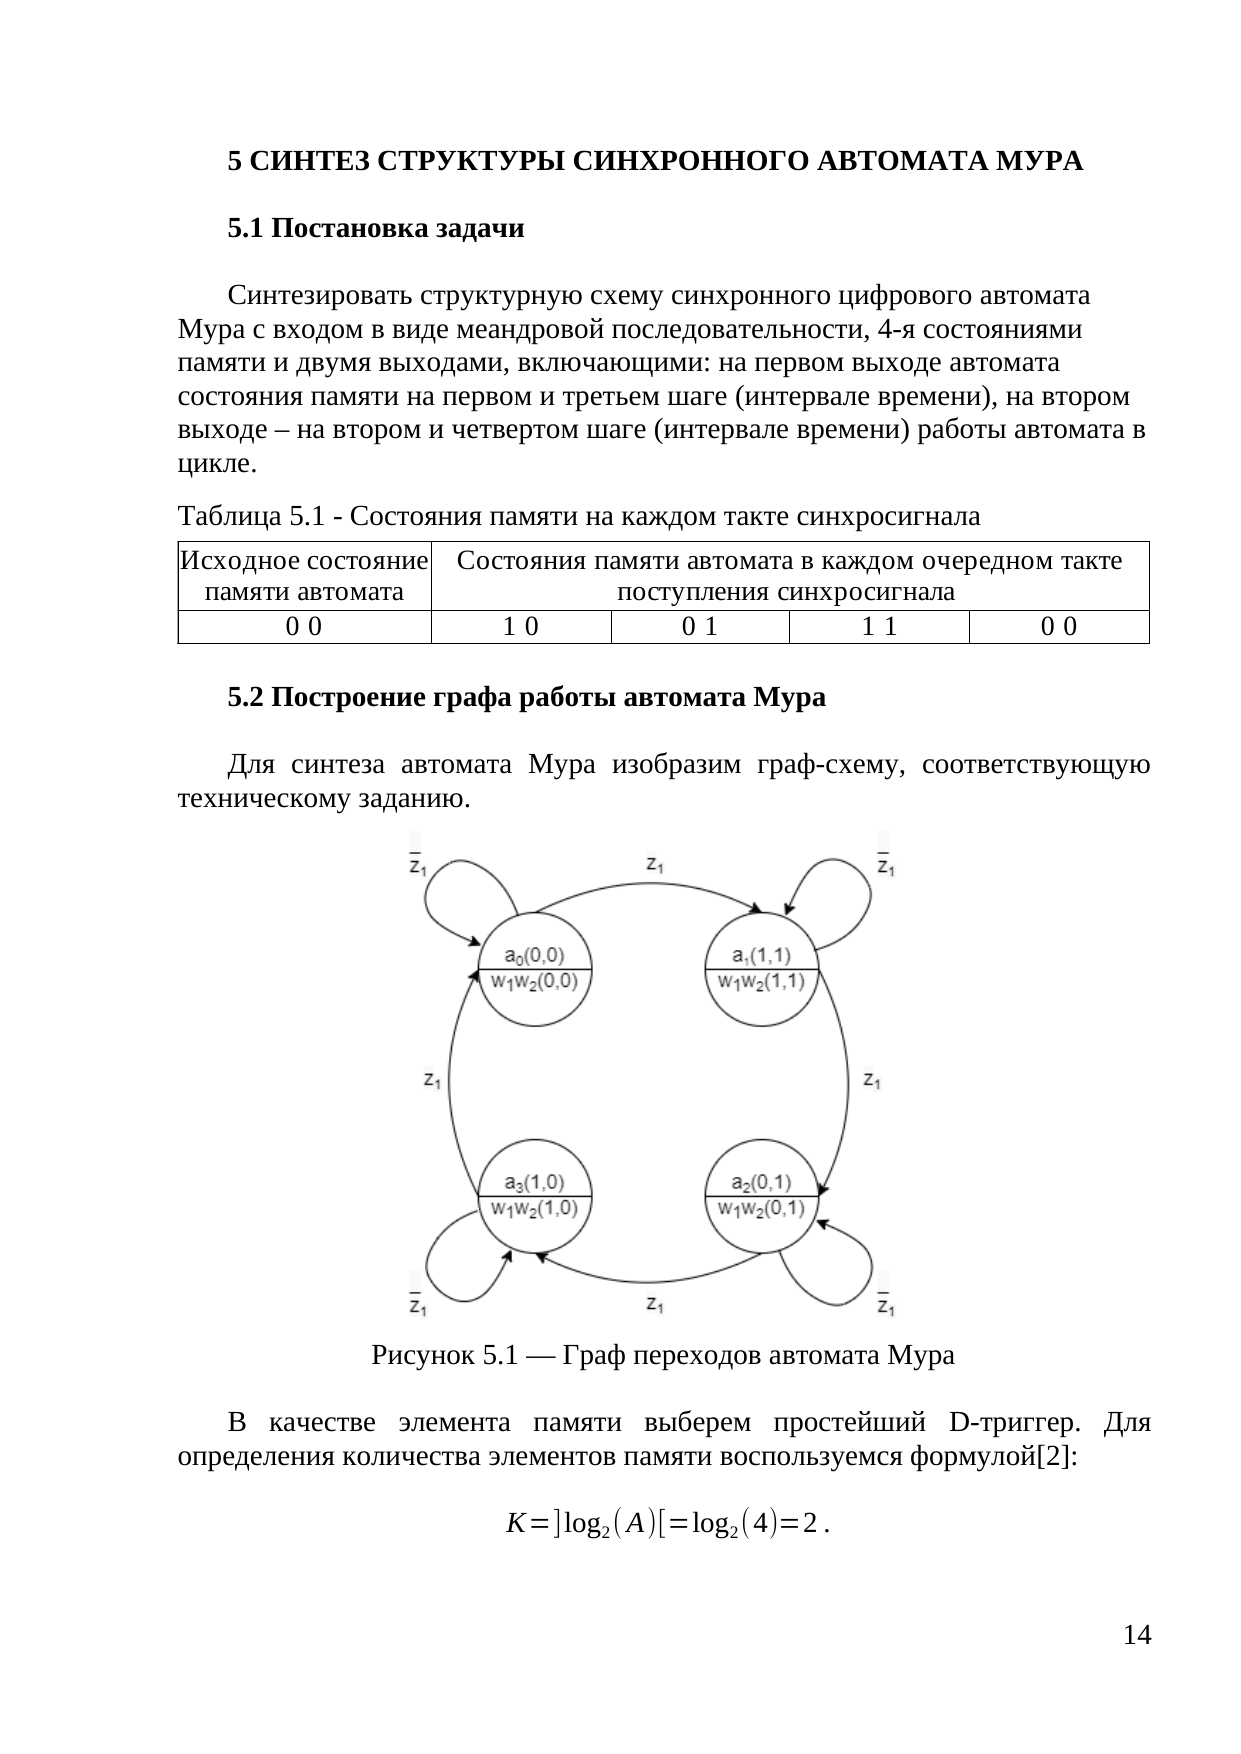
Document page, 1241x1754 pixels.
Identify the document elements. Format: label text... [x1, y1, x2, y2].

text 5.2 Построение графа работы автомата Мура [177, 679, 1152, 713]
picture [407, 827, 919, 1325]
text . [177, 1505, 1152, 1543]
text Таблица 5.1 - Состояния памяти на каждом такте синхросигнала [177, 498, 1151, 532]
text 5.1 Постановка задачи [177, 210, 1152, 244]
text Синтезировать структурную схему синхронного цифрового автомата Мура с входом в виде меандровой последовательности, 4-я состояниями памяти и двумя выходами, включающими: на первом выходе автомата состояния памяти на первом и третьем шаге (интервале времени), на втором выходе – на втором и четвертом шаге (интервале времени) работы автомата в цикле. [177, 277, 1152, 478]
text В качестве элемента памяти выберем простейший D-триггер. Для определения количества элементов памяти воспользуемся формулой[2]: [177, 1404, 1152, 1472]
subtitle 5 Синтез структуры синхронного автомата Мура [177, 143, 1152, 177]
text Для синтеза автомата Мура изобразим граф-схему, соответствующую техническому заданию. [177, 746, 1152, 813]
text Рисунок 5.1 — Граф переходов автомата Мура [181, 1325, 1146, 1371]
